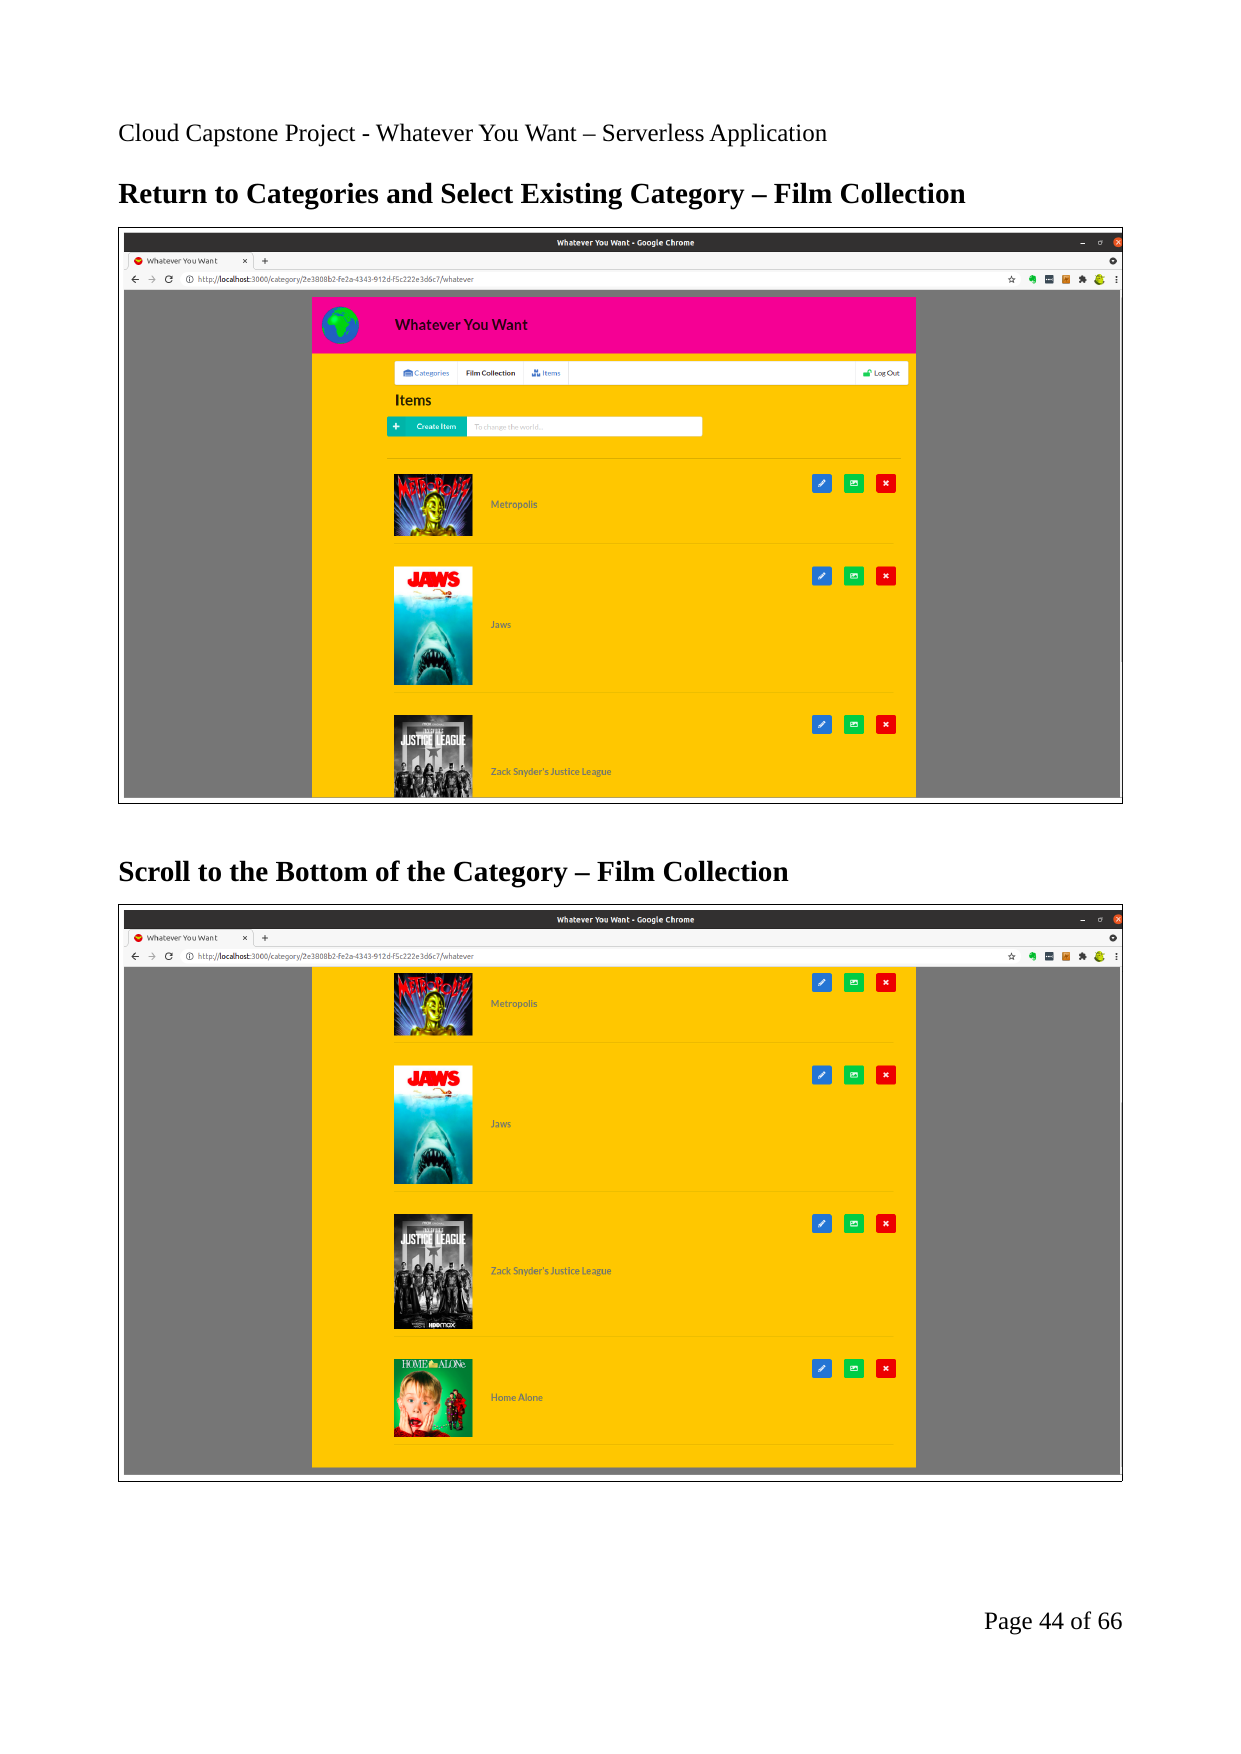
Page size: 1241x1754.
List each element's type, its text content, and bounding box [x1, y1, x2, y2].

table_header [119, 905, 1122, 1481]
picture [123, 910, 1123, 1475]
picture [123, 232, 1123, 798]
subtitle Scroll to the Bottom of the Category – Film Collection [118, 854, 1122, 887]
subtitle Return to Categories and Select Existing Category – Film Collection [118, 176, 1122, 210]
table_header [119, 228, 1122, 803]
